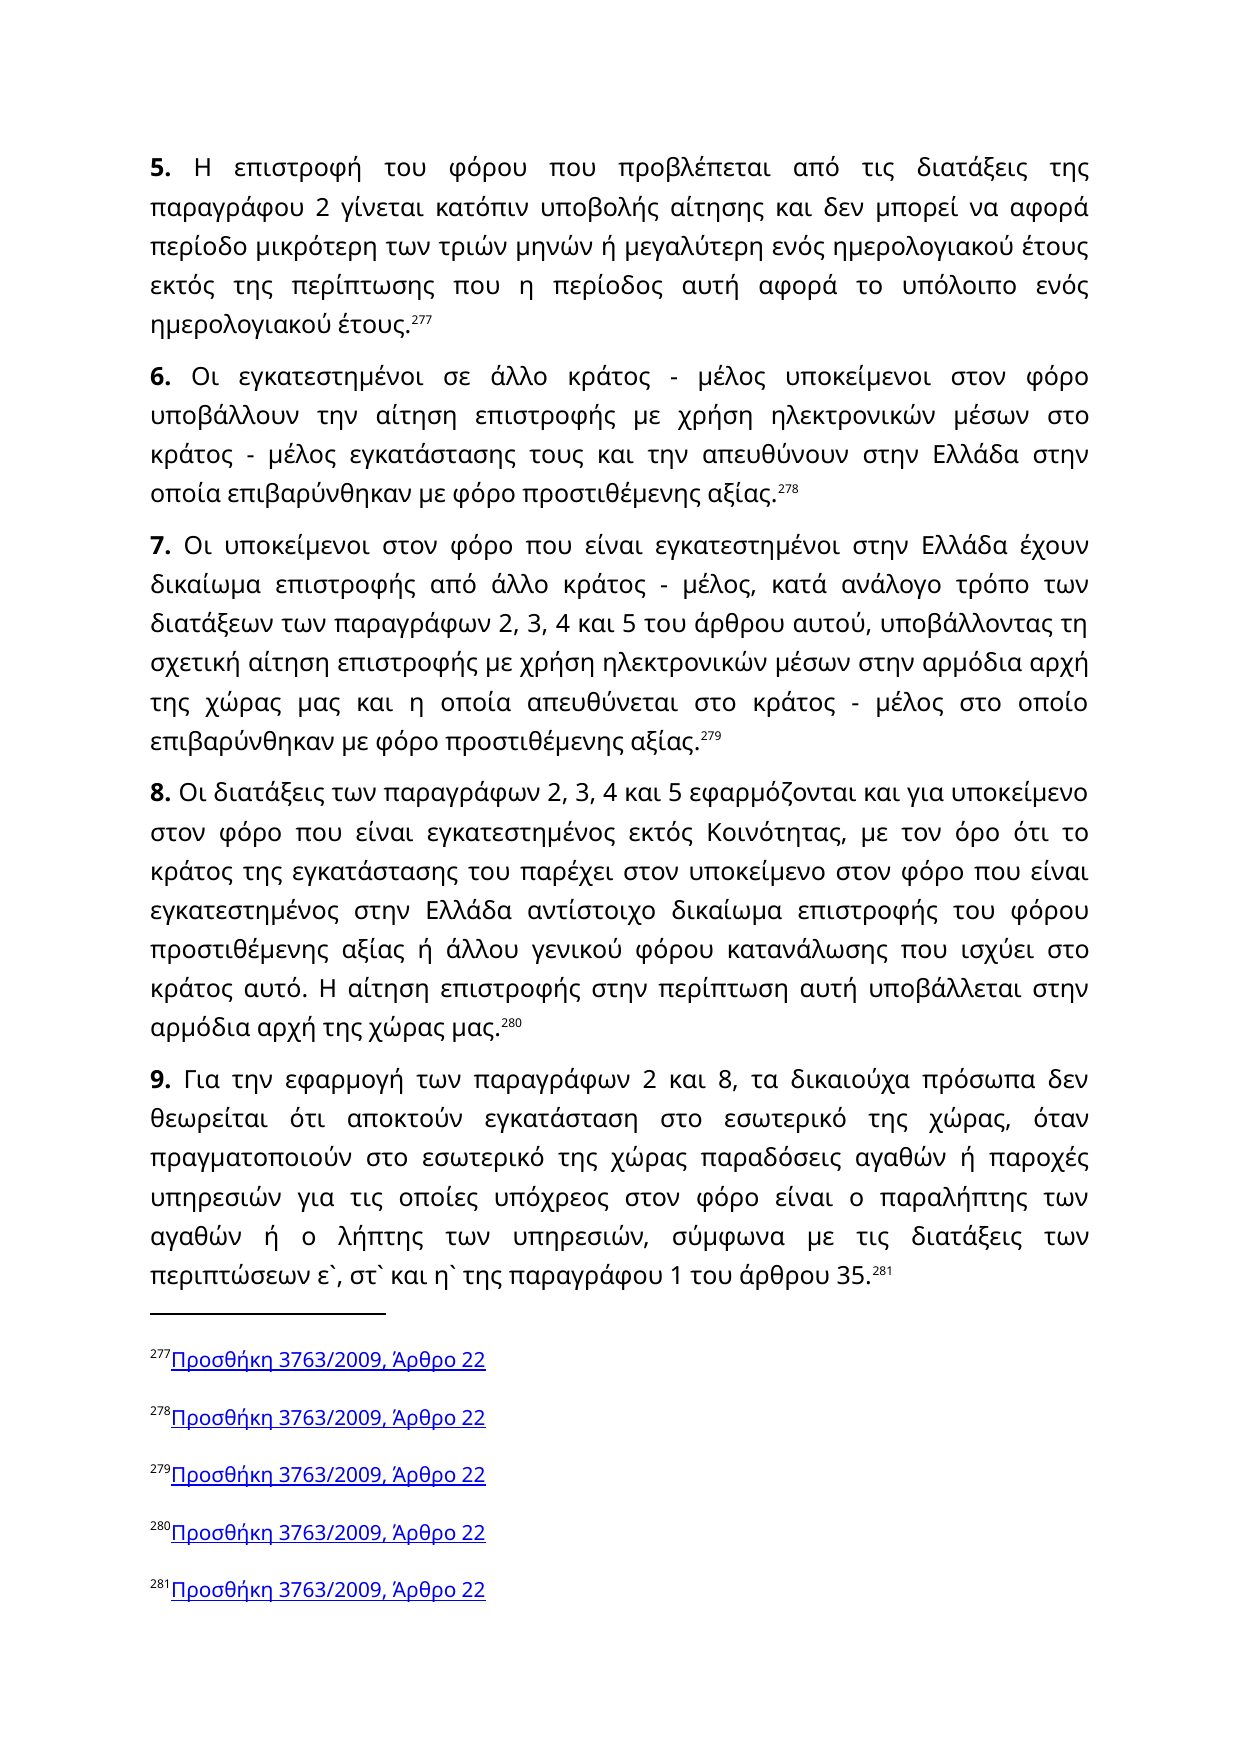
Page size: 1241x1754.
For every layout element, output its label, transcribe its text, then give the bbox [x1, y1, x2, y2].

text Προσθήκη 3763/2009, Άρθρο 22 [150, 1518, 1090, 1546]
text 6. Οι εγκατεστημένοι σε άλλο κράτος - μέλος υποκείμενοι στον φόρο υποβάλλουν την αίτηση επιστροφής με χρήση ηλεκτρονικών μέσων στο κράτος - μέλος εγκατάστασης τους και την απευθύνουν στην Ελλάδα στην οποία επιβαρύνθηκαν με φόρο προστιθέμενης αξίας. [150, 358, 1090, 510]
text 9. Για την εφαρμογή των παραγράφων 2 και 8, τα δικαιούχα πρόσωπα δεν θεωρείται ότι αποκτούν εγκατάσταση στο εσωτερικό της χώρας, όταν πραγματοποιούν στο εσωτερικό της χώρας παραδόσεις αγαθών ή παροχές υπηρεσιών για τις οποίες υπόχρεος στον φόρο είναι ο παραλήπτης των αγαθών ή ο λήπτης των υπηρεσιών, σύμφωνα με τις διατάξεις των περιπτώσεων ε`, στ` και η` της παραγράφου 1 του άρθρου 35. [150, 1062, 1090, 1292]
text 7. Οι υποκείμενοι στον φόρο που είναι εγκατεστημένοι στην Ελλάδα έχουν δικαίωμα επιστροφής από άλλο κράτος - μέλος, κατά ανάλογο τρόπο των διατάξεων των παραγράφων 2, 3, 4 και 5 του άρθρου αυτού, υποβάλλοντας τη σχετική αίτηση επιστροφής με χρήση ηλεκτρονικών μέσων στην αρμόδια αρχή της χώρας μας και η οποία απευθύνεται στο κράτος - μέλος στο οποίο επιβαρύνθηκαν με φόρο προστιθέμενης αξίας. [150, 527, 1090, 757]
text Προσθήκη 3763/2009, Άρθρο 22 [150, 1403, 1090, 1431]
text Προσθήκη 3763/2009, Άρθρο 22 [150, 1576, 1090, 1604]
text 8. Οι διατάξεις των παραγράφων 2, 3, 4 και 5 εφαρμόζονται και για υποκείμενο στον φόρο που είναι εγκατεστημένος εκτός Κοινότητας, με τον όρο ότι το κράτος της εγκατάστασης του παρέχει στον υποκείμενο στον φόρο που είναι εγκατεστημένος στην Ελλάδα αντίστοιχο δικαίωμα επιστροφής του φόρου προστιθέμενης αξίας ή άλλου γενικού φόρου κατανάλωσης που ισχύει στο κράτος αυτό. Η αίτηση επιστροφής στην περίπτωση αυτή υποβάλλεται στην αρμόδια αρχή της χώρας μας. [150, 775, 1090, 1044]
text 5. Η επιστροφή του φόρου που προβλέπεται από τις διατάξεις της παραγράφου 2 γίνεται κατόπιν υποβολής αίτησης και δεν μπορεί να αφορά περίοδο μικρότερη των τριών μηνών ή μεγαλύτερη ενός ημερολογιακού έτους εκτός της περίπτωσης που η περίοδος αυτή αφορά το υπόλοιπο ενός ημερολογιακού έτους. [150, 150, 1090, 341]
text Προσθήκη 3763/2009, Άρθρο 22 [150, 1460, 1090, 1489]
text Προσθήκη 3763/2009, Άρθρο 22 [150, 1345, 1090, 1373]
